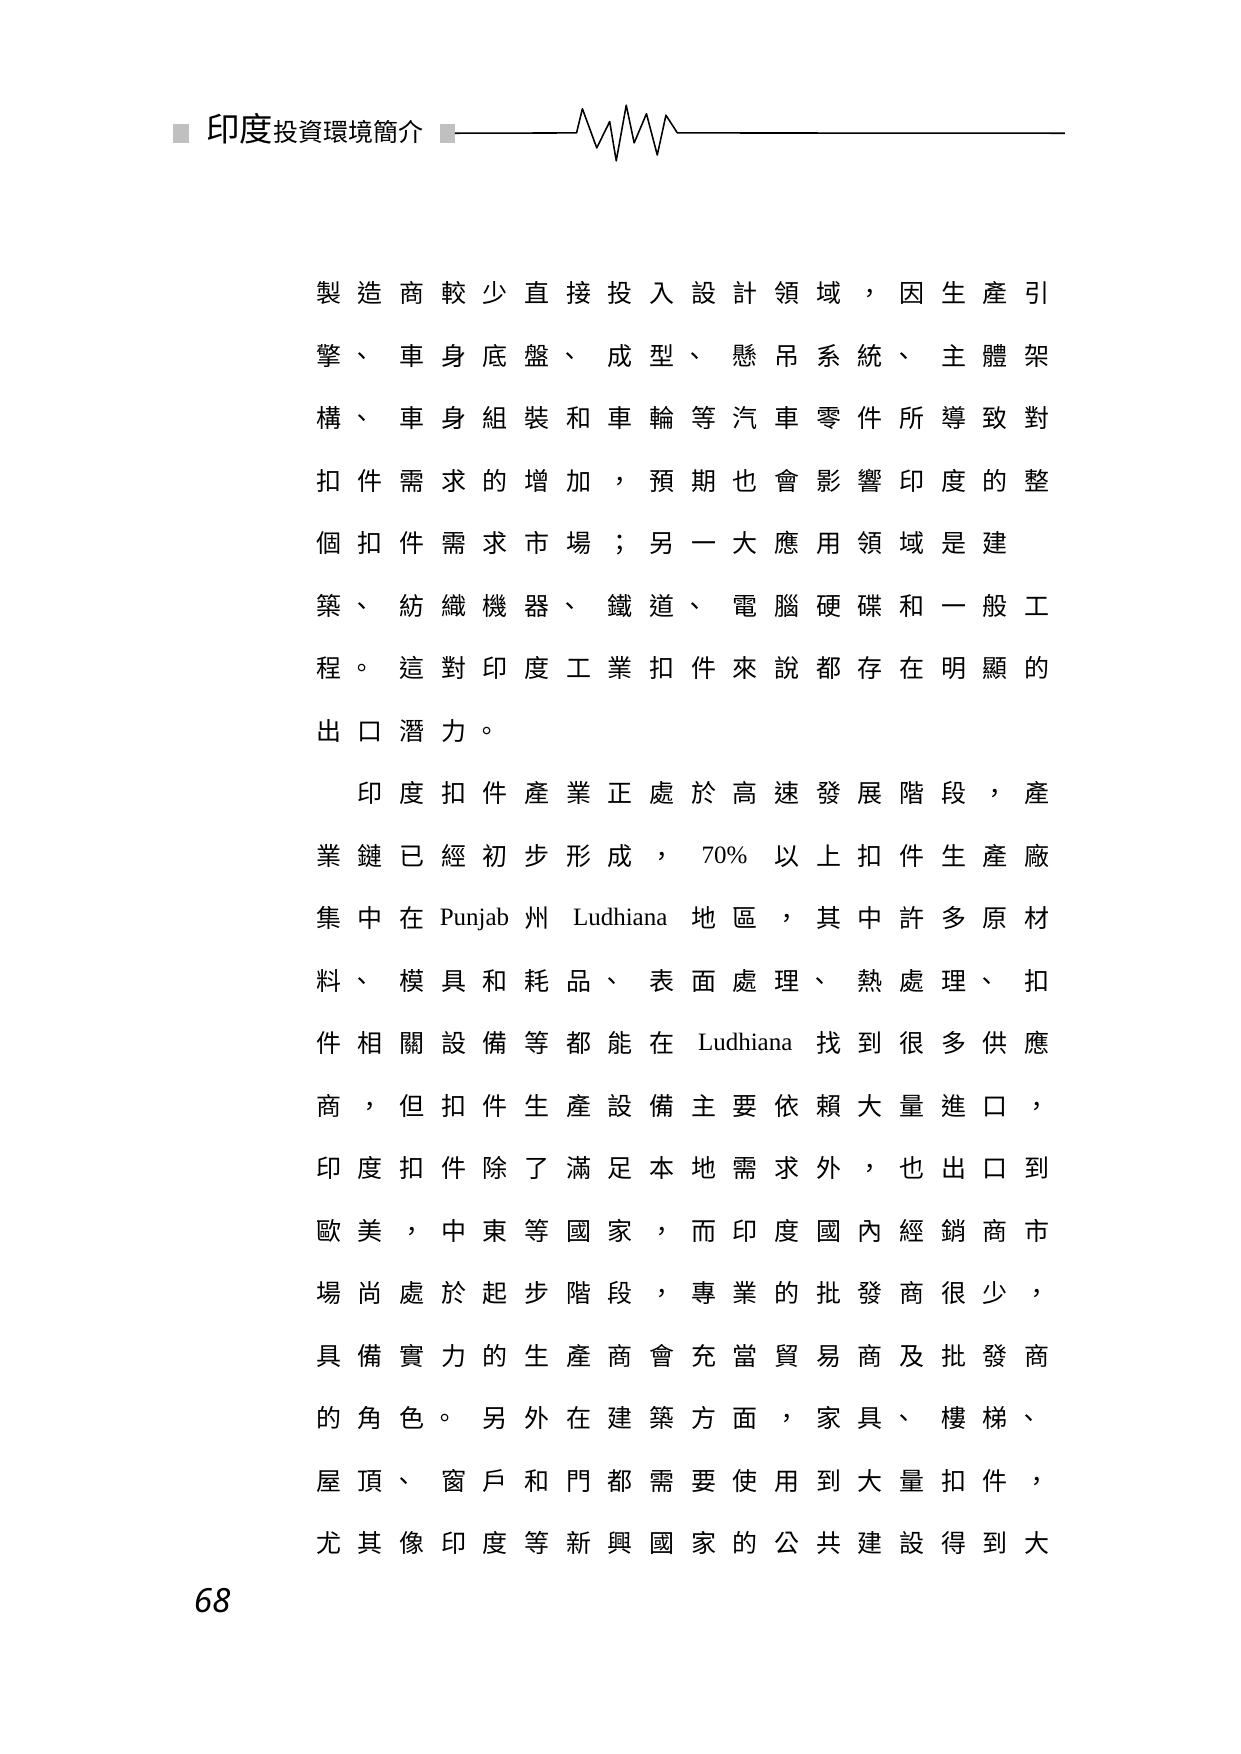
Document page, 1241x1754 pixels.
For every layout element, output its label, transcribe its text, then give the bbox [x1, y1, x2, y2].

text 製造商較少直接投入設計領域，因生產引擎、車身底盤、成型、懸吊系統、主體架構、車身組裝和車輪等汽車零件所導致對扣件需求的增加，預期也會影響印度的整個扣件需求市場；另一大應用領域是建築、紡織機器、鐵道、電腦硬碟和一般工程。這對印度工業扣件來說都存在明顯的出口潛力。 [281, 250, 1058, 750]
text 印度扣件產業正處於高速發展階段，產業鏈已經初步形成，70%以上扣件生產廠集中在Punjab州Ludhiana地區，其中許多原材料、模具和耗品、表面處理、熱處理、扣件相關設備等都能在Ludhiana找到很多供應商，但扣件生產設備主要依賴大量進口，印度扣件除了滿足本地需求外，也出口到歐美，中東等國家，而印度國內經銷商市場尚處於起步階段，專業的批發商很少，具備實力的生產商會充當貿易商及批發商的角色。另外在建築方面，家具、樓梯、屋頂、窗戶和門都需要使用到大量扣件，尤其像印度等新興國家的公共建設得到大 [281, 750, 1058, 1563]
